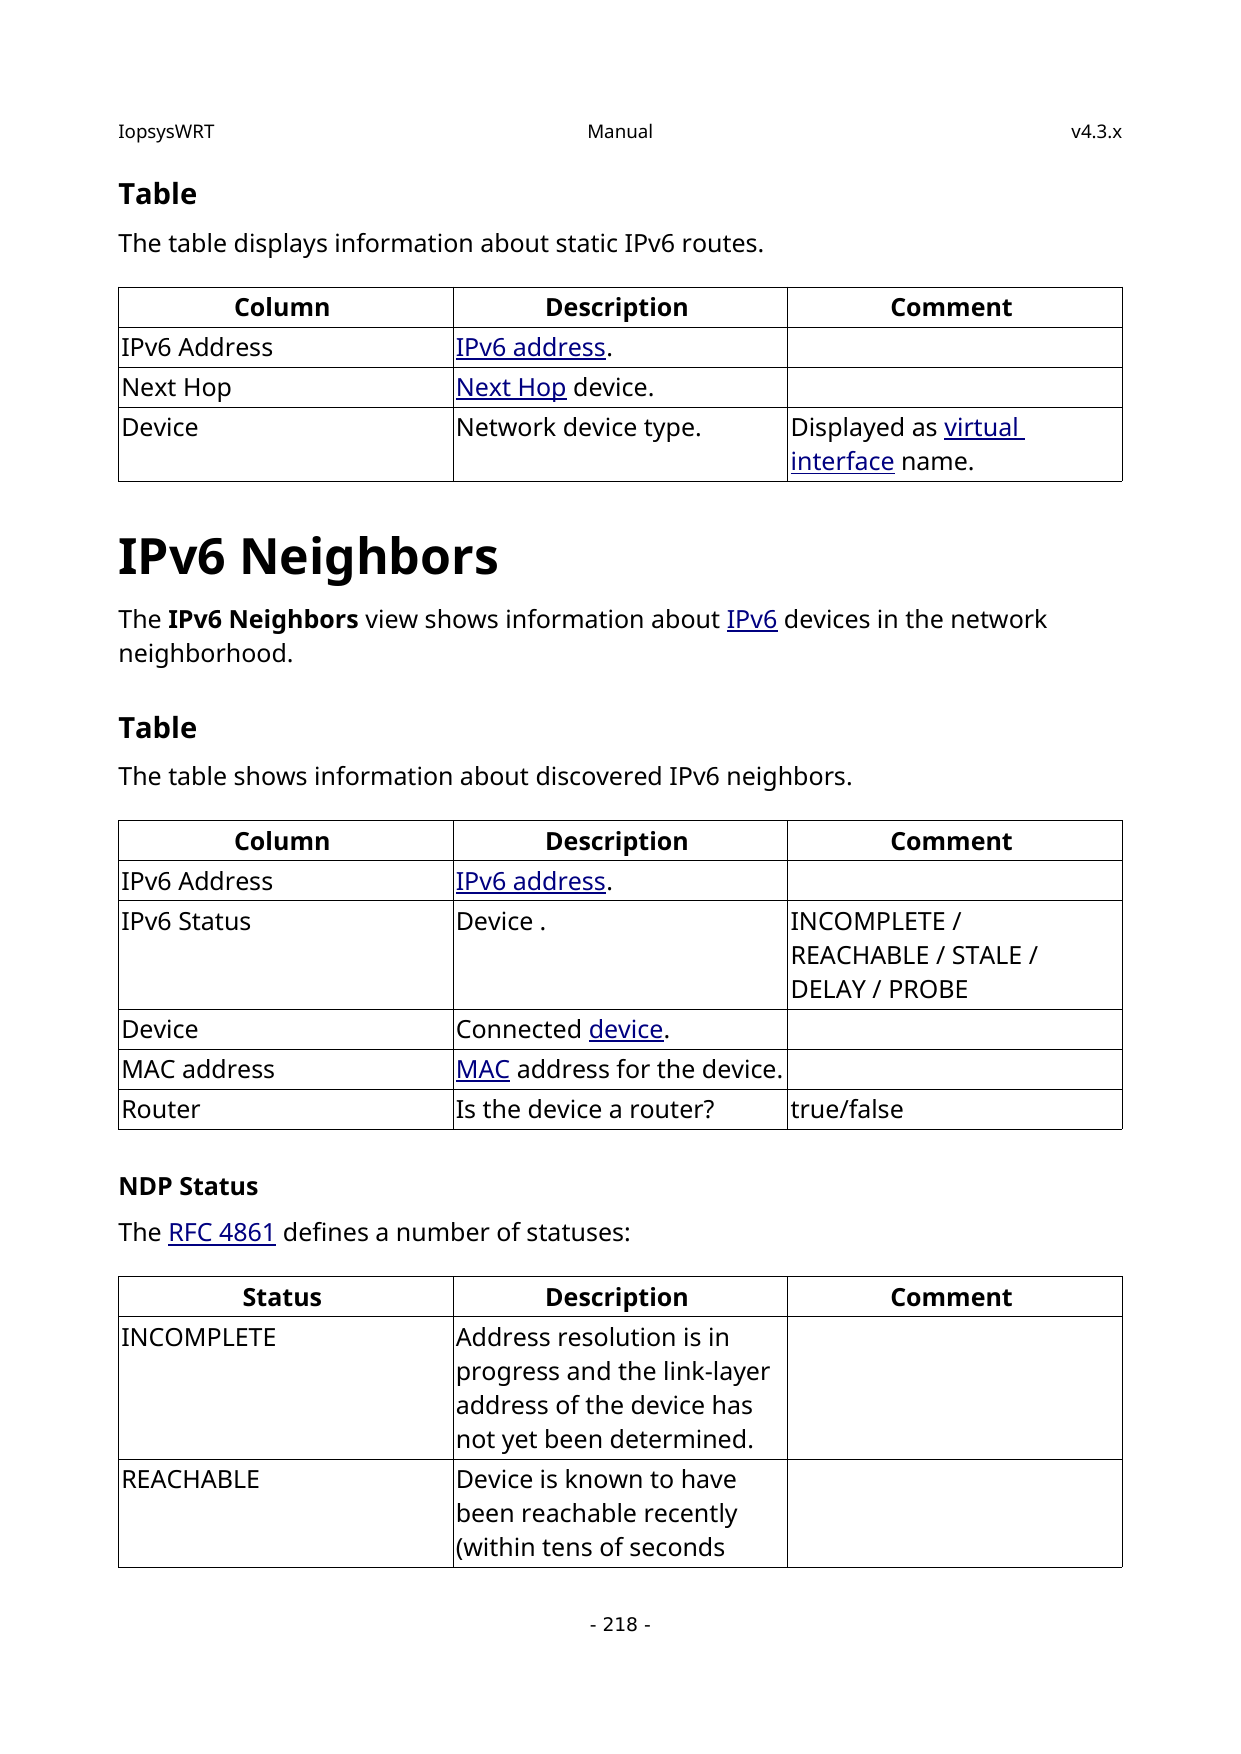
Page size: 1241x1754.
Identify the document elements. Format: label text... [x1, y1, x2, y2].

table_cell INCOMPLETE [119, 1317, 453, 1458]
text The RFC 4861 defines a number of statuses: [118, 1215, 1122, 1249]
table_cell [788, 1460, 1122, 1567]
table_cell Is the device a router? [454, 1090, 787, 1128]
text The table displays information about static IPv6 routes. [118, 225, 1122, 259]
table_cell Next Hop [119, 368, 453, 407]
table_cell Router [119, 1090, 453, 1128]
table_cell MAC address for the device. [454, 1050, 787, 1088]
table_cell [788, 1317, 1122, 1458]
table_cell Address resolution is in progress and the link-layer address of the device has not yet been determined. [454, 1317, 787, 1458]
table_cell Network device type. [454, 408, 787, 481]
table_cell [788, 1010, 1122, 1048]
table_cell [788, 861, 1122, 900]
table_cell REACHABLE [119, 1460, 453, 1567]
table_cell IPv6 Address [119, 328, 453, 367]
table_header Description [454, 1277, 787, 1316]
table_cell Displayed as virtual interface name. [788, 408, 1122, 481]
text The table shows information about discovered IPv6 neighbors. [118, 759, 1122, 793]
table_cell [788, 1050, 1122, 1088]
table_cell true/false [788, 1090, 1122, 1128]
table_cell [788, 368, 1122, 407]
table_cell MAC address [119, 1050, 453, 1088]
table_header Status [119, 1277, 453, 1316]
subtitle NDP Status [118, 1168, 1122, 1202]
subtitle Table [118, 707, 1122, 747]
table_cell Device . [454, 901, 787, 1008]
table_cell IPv6 address. [454, 861, 787, 900]
table_cell INCOMPLETE / REACHABLE / STALE / DELAY / PROBE [788, 901, 1122, 1008]
table_header Comment [788, 821, 1122, 860]
text The IPv6 Neighbors view shows information about IPv6 devices in the network neighborhood. [118, 601, 1122, 669]
table_cell Connected device. [454, 1010, 787, 1048]
subtitle IPv6 Neighbors [118, 521, 1122, 589]
subtitle Table [118, 173, 1122, 213]
table_cell Device is known to have been reachable recently (within tens of seconds [454, 1460, 787, 1567]
table_header Column [119, 821, 453, 860]
table_cell Device [119, 408, 453, 481]
table_cell IPv6 Address [119, 861, 453, 900]
table_cell [788, 328, 1122, 367]
table_header Comment [788, 288, 1122, 327]
table_cell Next Hop device. [454, 368, 787, 407]
table_header Description [454, 821, 787, 860]
table_header Comment [788, 1277, 1122, 1316]
table_header Column [119, 288, 453, 327]
table_cell Device [119, 1010, 453, 1048]
table_cell IPv6 Status [119, 901, 453, 1008]
table_cell IPv6 address. [454, 328, 787, 367]
table_header Description [454, 288, 787, 327]
